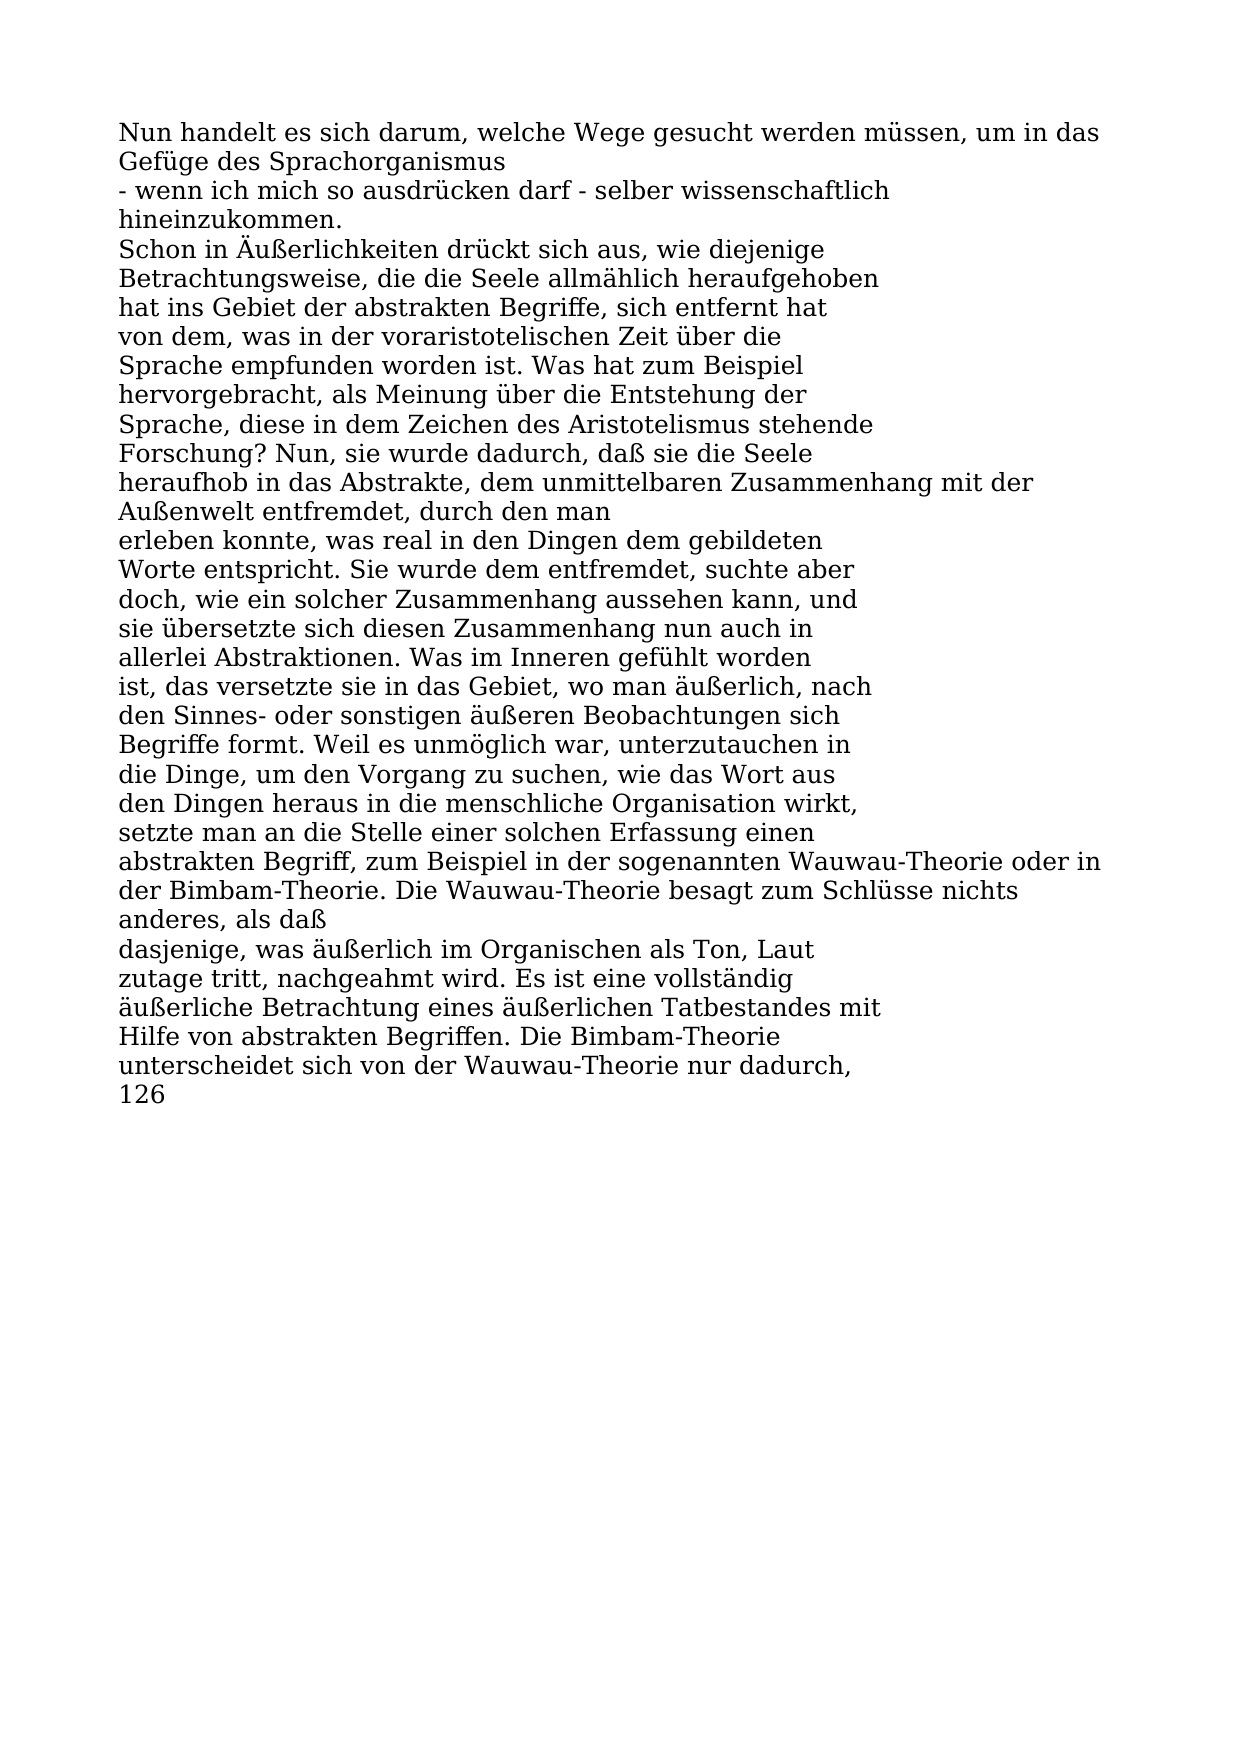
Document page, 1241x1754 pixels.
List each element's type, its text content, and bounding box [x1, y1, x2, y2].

text erleben konnte, was real in den Dingen dem gebildeten [118, 526, 1122, 556]
text äußerliche Betrachtung eines äußerlichen Tatbestandes mit [118, 993, 1122, 1022]
text Nun handelt es sich darum, welche Wege gesucht werden müssen, um in das Gefüge des Sprachorganismus [118, 118, 1122, 176]
text ist, das versetzte sie in das Gebiet, wo man äußerlich, nach [118, 672, 1122, 701]
text Schon in Äußerlichkeiten drückt sich aus, wie diejenige [118, 235, 1122, 264]
text Worte entspricht. Sie wurde dem entfremdet, suchte aber [118, 556, 1122, 585]
text Forschung? Nun, sie wurde dadurch, daß sie die Seele [118, 439, 1122, 468]
text doch, wie ein solcher Zusammenhang aussehen kann, und [118, 585, 1122, 614]
text hervorgebracht, als Meinung über die Entstehung der [118, 381, 1122, 410]
text allerlei Abstraktionen. Was im Inneren gefühlt worden [118, 643, 1122, 672]
text Hilfe von abstrakten Begriffen. Die Bimbam-Theorie [118, 1022, 1122, 1051]
text Sprache, diese in dem Zeichen des Aristotelismus stehende [118, 410, 1122, 439]
text hat ins Gebiet der abstrakten Begriffe, sich entfernt hat [118, 293, 1122, 322]
text - wenn ich mich so ausdrücken darf - selber wissenschaftlich hineinzukommen. [118, 176, 1122, 235]
text sie übersetzte sich diesen Zusammenhang nun auch in [118, 614, 1122, 643]
text abstrakten Begriff, zum Beispiel in der sogenannten Wauwau-Theorie oder in der Bimbam-Theorie. Die Wauwau-Theorie besagt zum Schlüsse nichts anderes, als daß [118, 847, 1122, 935]
text die Dinge, um den Vorgang zu suchen, wie das Wort aus [118, 760, 1122, 789]
text Sprache empfunden worden ist. Was hat zum Beispiel [118, 351, 1122, 381]
text Betrachtungsweise, die die Seele allmählich heraufgehoben [118, 264, 1122, 293]
text dasjenige, was äußerlich im Organischen als Ton, Laut [118, 935, 1122, 964]
text von dem, was in der voraristotelischen Zeit über die [118, 322, 1122, 351]
text heraufhob in das Abstrakte, dem unmittelbaren Zusammenhang mit der Außenwelt entfremdet, durch den man [118, 468, 1122, 526]
text 126 [118, 1081, 1122, 1110]
text den Sinnes- oder sonstigen äußeren Beobachtungen sich [118, 701, 1122, 731]
text den Dingen heraus in die menschliche Organisation wirkt, [118, 789, 1122, 818]
text Begriffe formt. Weil es unmöglich war, unterzutauchen in [118, 731, 1122, 760]
text unterscheidet sich von der Wauwau-Theorie nur dadurch, [118, 1051, 1122, 1081]
text setzte man an die Stelle einer solchen Erfassung einen [118, 818, 1122, 847]
text zutage tritt, nachgeahmt wird. Es ist eine vollständig [118, 964, 1122, 993]
